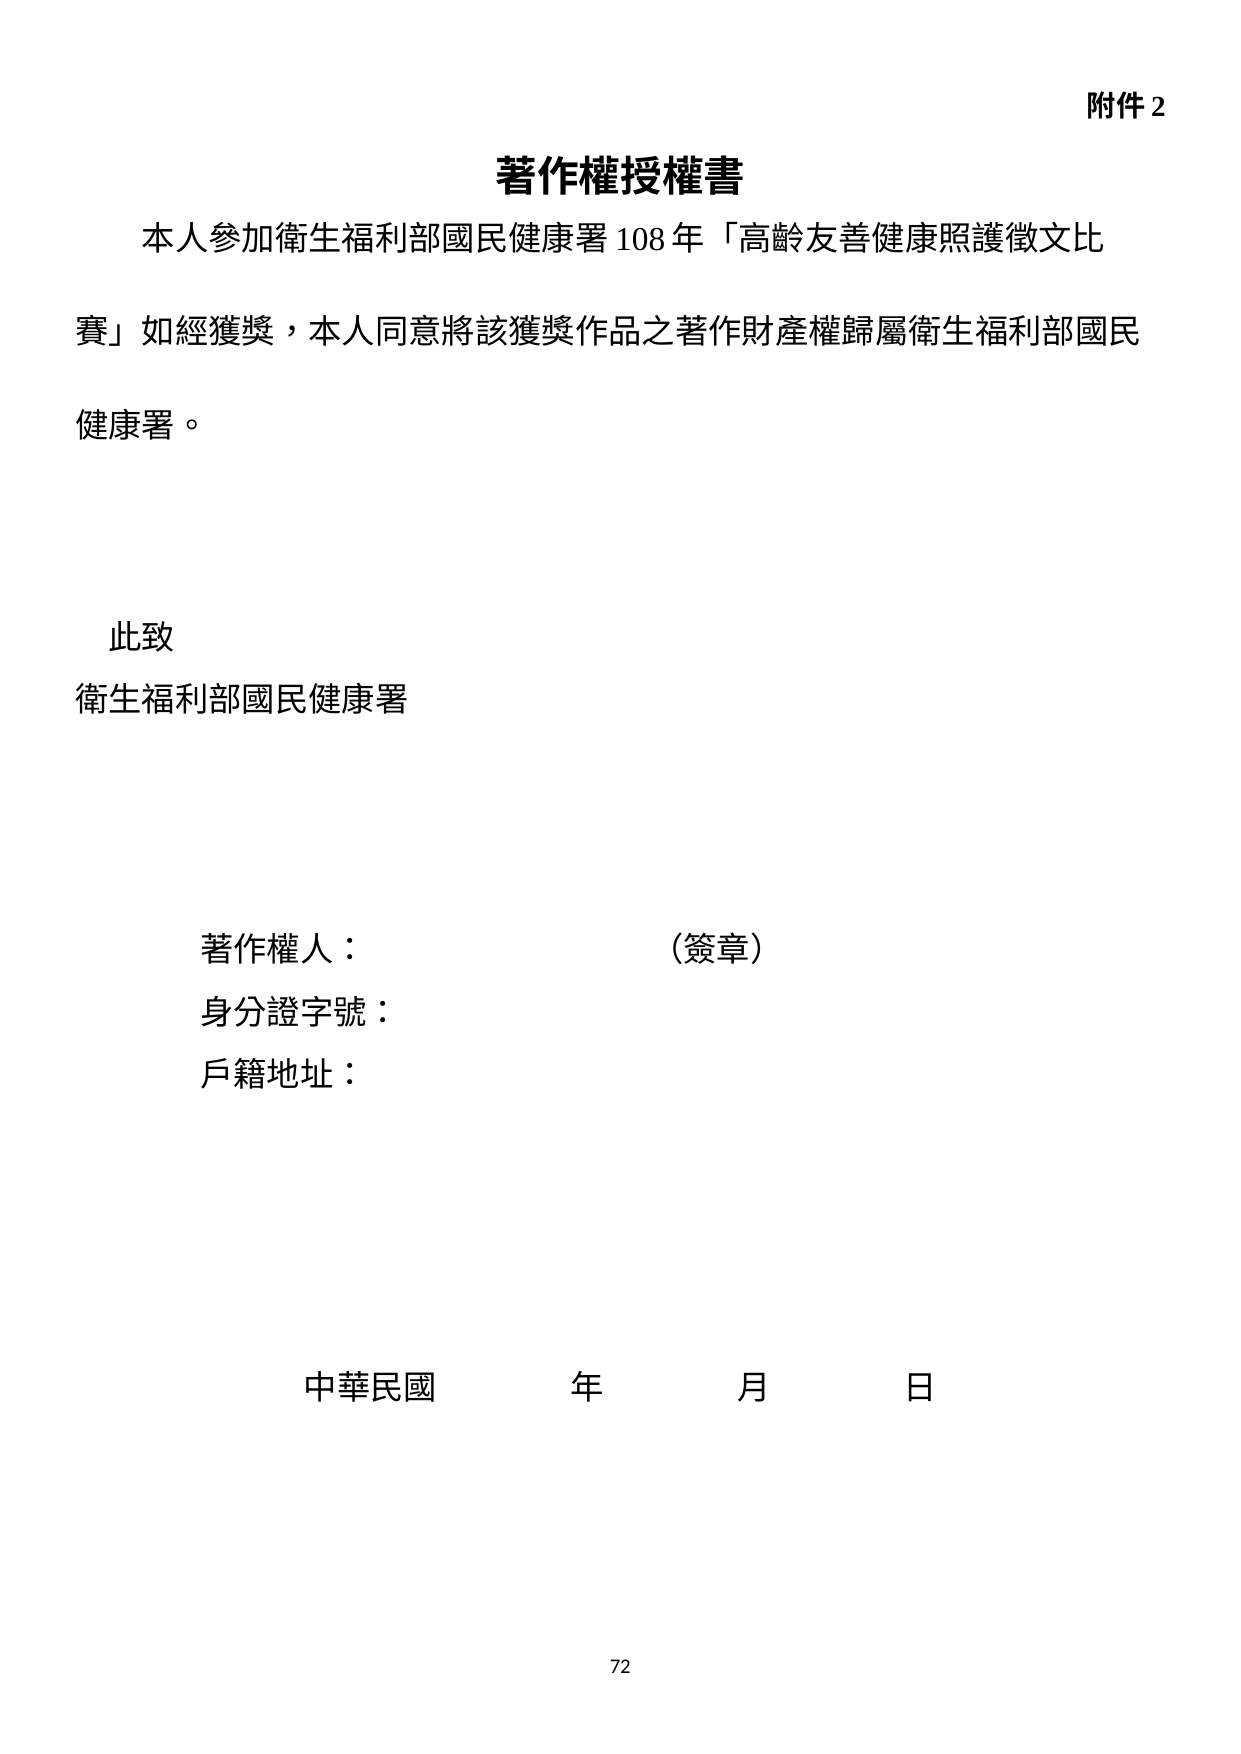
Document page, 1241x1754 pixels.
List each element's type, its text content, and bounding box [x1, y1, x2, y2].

text 衛生福利部國民健康署 [75, 656, 1165, 718]
text 戶籍地址： [75, 1031, 1165, 1093]
text 身分證字號： [75, 968, 1165, 1031]
text 中華民國 年 月 日 [75, 1343, 1165, 1406]
text 著作權人： （簽章） [75, 906, 1165, 968]
text 此致 [75, 593, 1165, 656]
text 本人參加衛生福利部國民健康署108年「高齡友善健康照護徵文比賽」如經獲獎，本人同意將該獲獎作品之著作財產權歸屬衛生福利部國民健康署。 [75, 194, 1165, 444]
text 附件2 [75, 83, 1165, 125]
text 著作權授權書 [75, 132, 1165, 194]
